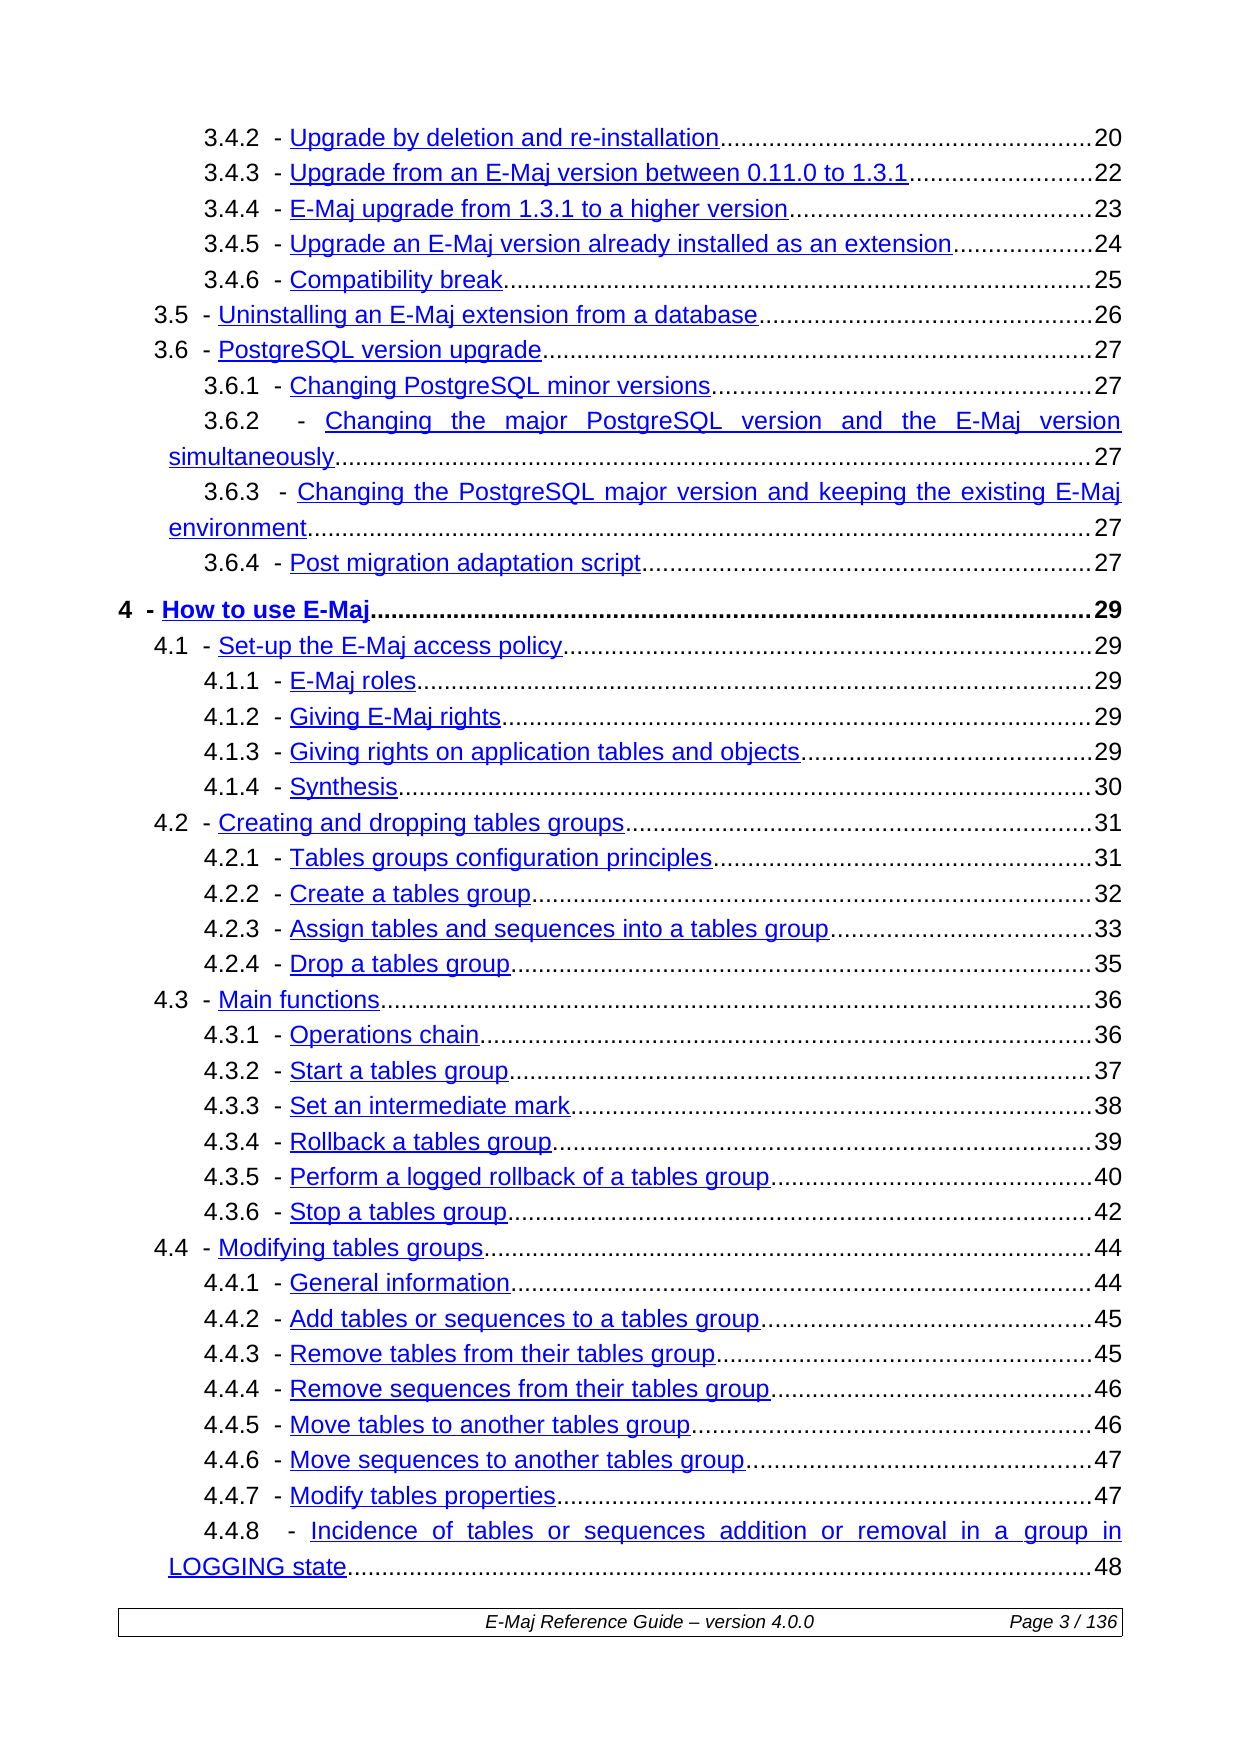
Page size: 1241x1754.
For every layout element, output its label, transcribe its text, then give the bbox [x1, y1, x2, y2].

text 4.3.4 - Rollback a tables group 39 [168, 1122, 1122, 1157]
text 3.4.3 - Upgrade from an E-Maj version between 0.11.0 to 1.3.1 22 [168, 153, 1122, 189]
text 3.4.2 - Upgrade by deletion and re-installation 20 [168, 118, 1122, 153]
text 4 - How to use E-Maj 29 [118, 590, 1122, 626]
text 3.6 - PostgreSQL version upgrade 27 [118, 331, 1122, 366]
text 4.3.1 - Operations chain 36 [168, 1015, 1122, 1051]
text 4.2 - Creating and dropping tables groups 31 [118, 803, 1122, 838]
text 3.6.4 - Post migration adaptation script 27 [168, 543, 1122, 578]
text 4.2.4 - Drop a tables group 35 [168, 944, 1122, 980]
text 4.4.3 - Remove tables from their tables group 45 [168, 1334, 1122, 1369]
text 3.4.5 - Upgrade an E-Maj version already installed as an extension 24 [168, 224, 1122, 260]
text 4.3.2 - Start a tables group 37 [168, 1051, 1122, 1086]
text 4.4.6 - Move sequences to another tables group 47 [168, 1440, 1122, 1476]
text 4.4 - Modifying tables groups 44 [118, 1228, 1122, 1263]
text 4.3.3 - Set an intermediate mark 38 [168, 1086, 1122, 1122]
text 4.4.2 - Add tables or sequences to a tables group 45 [168, 1299, 1122, 1334]
text 3.6.2 - Changing the major PostgreSQL version and the E-Maj version simultaneously 27 [168, 401, 1122, 472]
text 3.4.4 - E-Maj upgrade from 1.3.1 to a higher version 23 [168, 189, 1122, 224]
text 3.5 - Uninstalling an E-Maj extension from a database 26 [118, 295, 1122, 331]
text 4.1.3 - Giving rights on application tables and objects 29 [168, 732, 1122, 767]
text 3.6.1 - Changing PostgreSQL minor versions 27 [168, 366, 1122, 401]
text 3.6.3 - Changing the PostgreSQL major version and keeping the existing E-Maj environment 27 [168, 472, 1122, 543]
text 4.2.2 - Create a tables group 32 [168, 874, 1122, 909]
text 4.3.6 - Stop a tables group 42 [168, 1192, 1122, 1228]
text 4.4.7 - Modify tables properties 47 [168, 1476, 1122, 1511]
text 3.4.6 - Compatibility break 25 [168, 260, 1122, 295]
text 4.2.3 - Assign tables and sequences into a tables group 33 [168, 909, 1122, 944]
text 4.4.1 - General information 44 [168, 1263, 1122, 1299]
text 4.1.4 - Synthesis 30 [168, 767, 1122, 803]
text 4.1.2 - Giving E-Maj rights 29 [168, 697, 1122, 732]
text 4.4.5 - Move tables to another tables group 46 [168, 1405, 1122, 1440]
text 4.2.1 - Tables groups configuration principles 31 [168, 838, 1122, 874]
text 4.1.1 - E-Maj roles 29 [168, 661, 1122, 697]
text 4.3 - Main functions 36 [118, 980, 1122, 1015]
text 4.1 - Set-up the E-Maj access policy 29 [118, 626, 1122, 661]
text 4.3.5 - Perform a logged rollback of a tables group 40 [168, 1157, 1122, 1192]
text 4.4.4 - Remove sequences from their tables group 46 [168, 1369, 1122, 1405]
text 4.4.8 - Incidence of tables or sequences addition or removal in a group in LOGGING state 48 [168, 1511, 1122, 1582]
